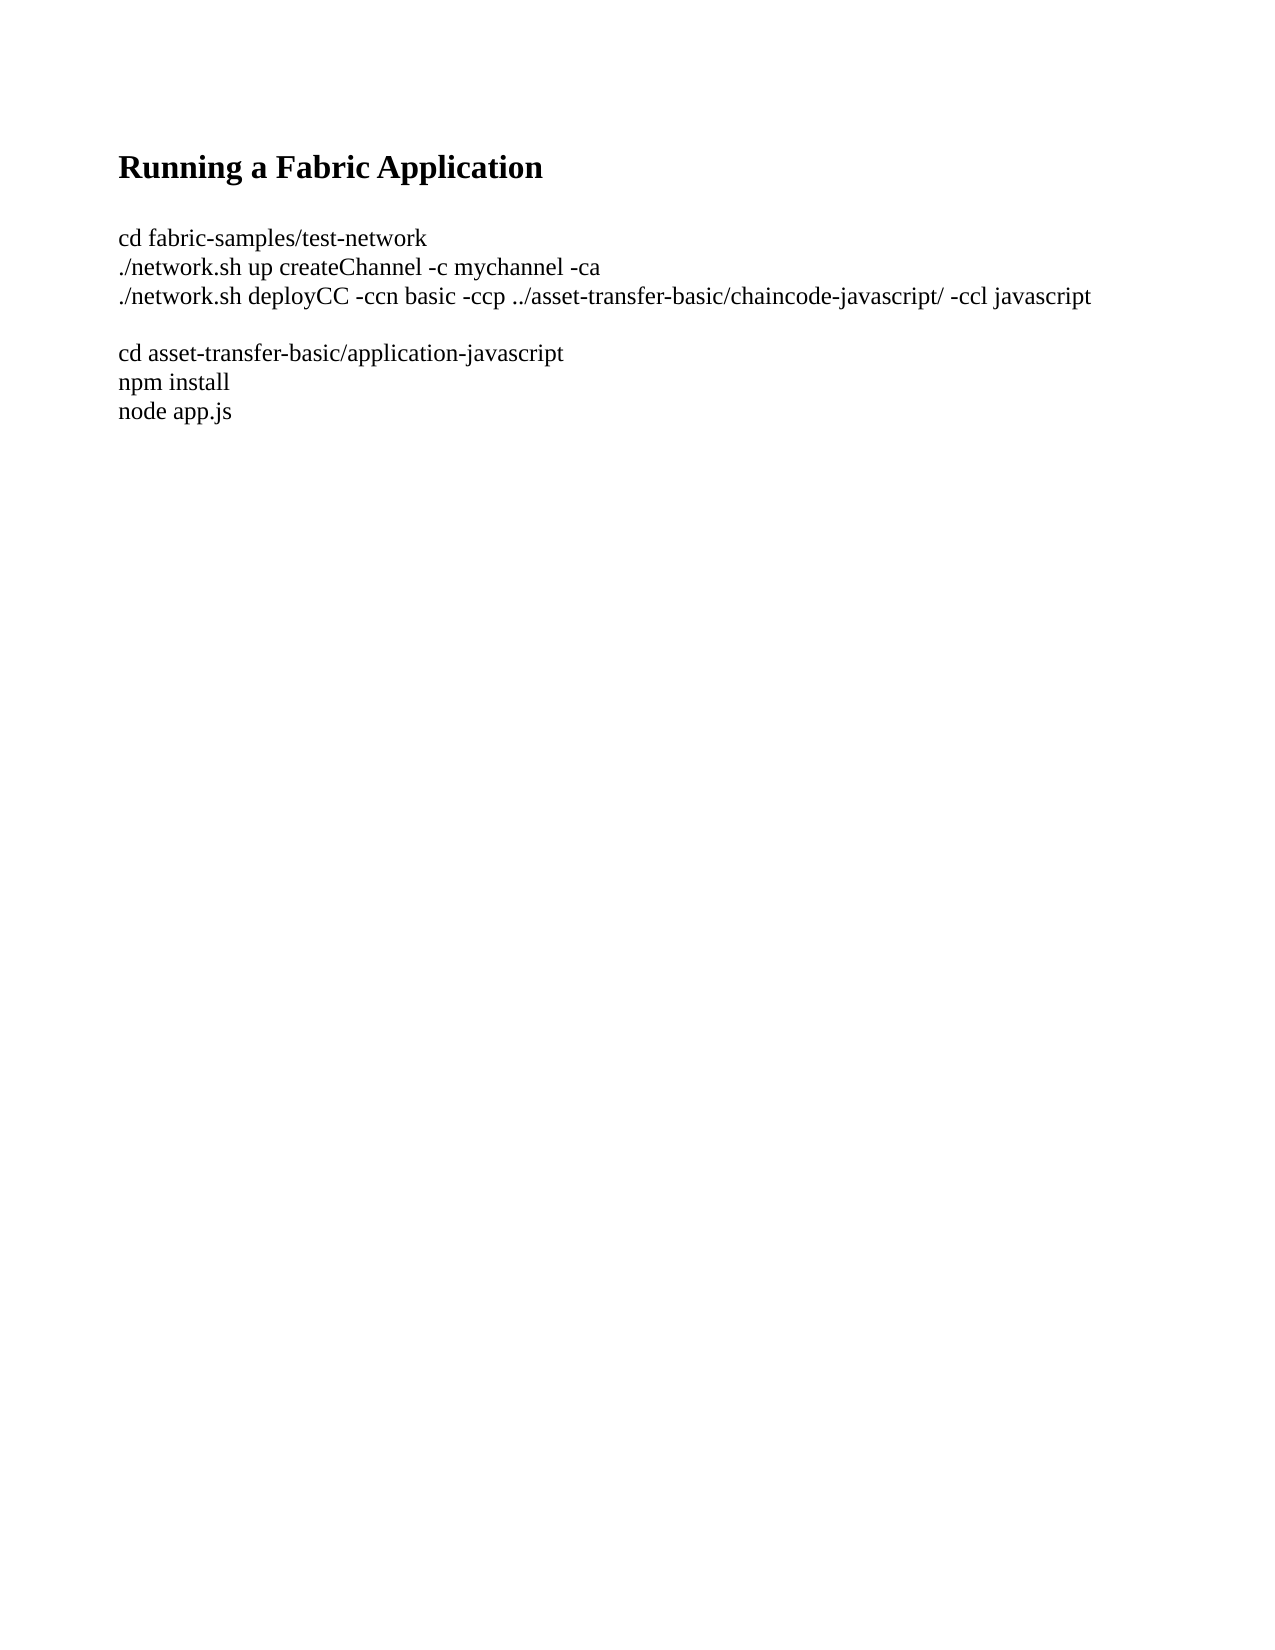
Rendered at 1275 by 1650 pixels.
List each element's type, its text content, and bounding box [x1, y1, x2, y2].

text Running a Fabric Application [118, 147, 1157, 185]
text npm install [118, 367, 1157, 396]
text cd fabric-samples/test-network [118, 223, 1157, 252]
text ./network.sh deployCC -ccn basic -ccp ../asset-transfer-basic/chaincode-javascript/ -ccl javascript [118, 281, 1157, 310]
text node app.js [118, 396, 1157, 425]
text cd asset-transfer-basic/application-javascript [118, 338, 1157, 367]
text ./network.sh up createChannel -c mychannel -ca [118, 252, 1157, 281]
